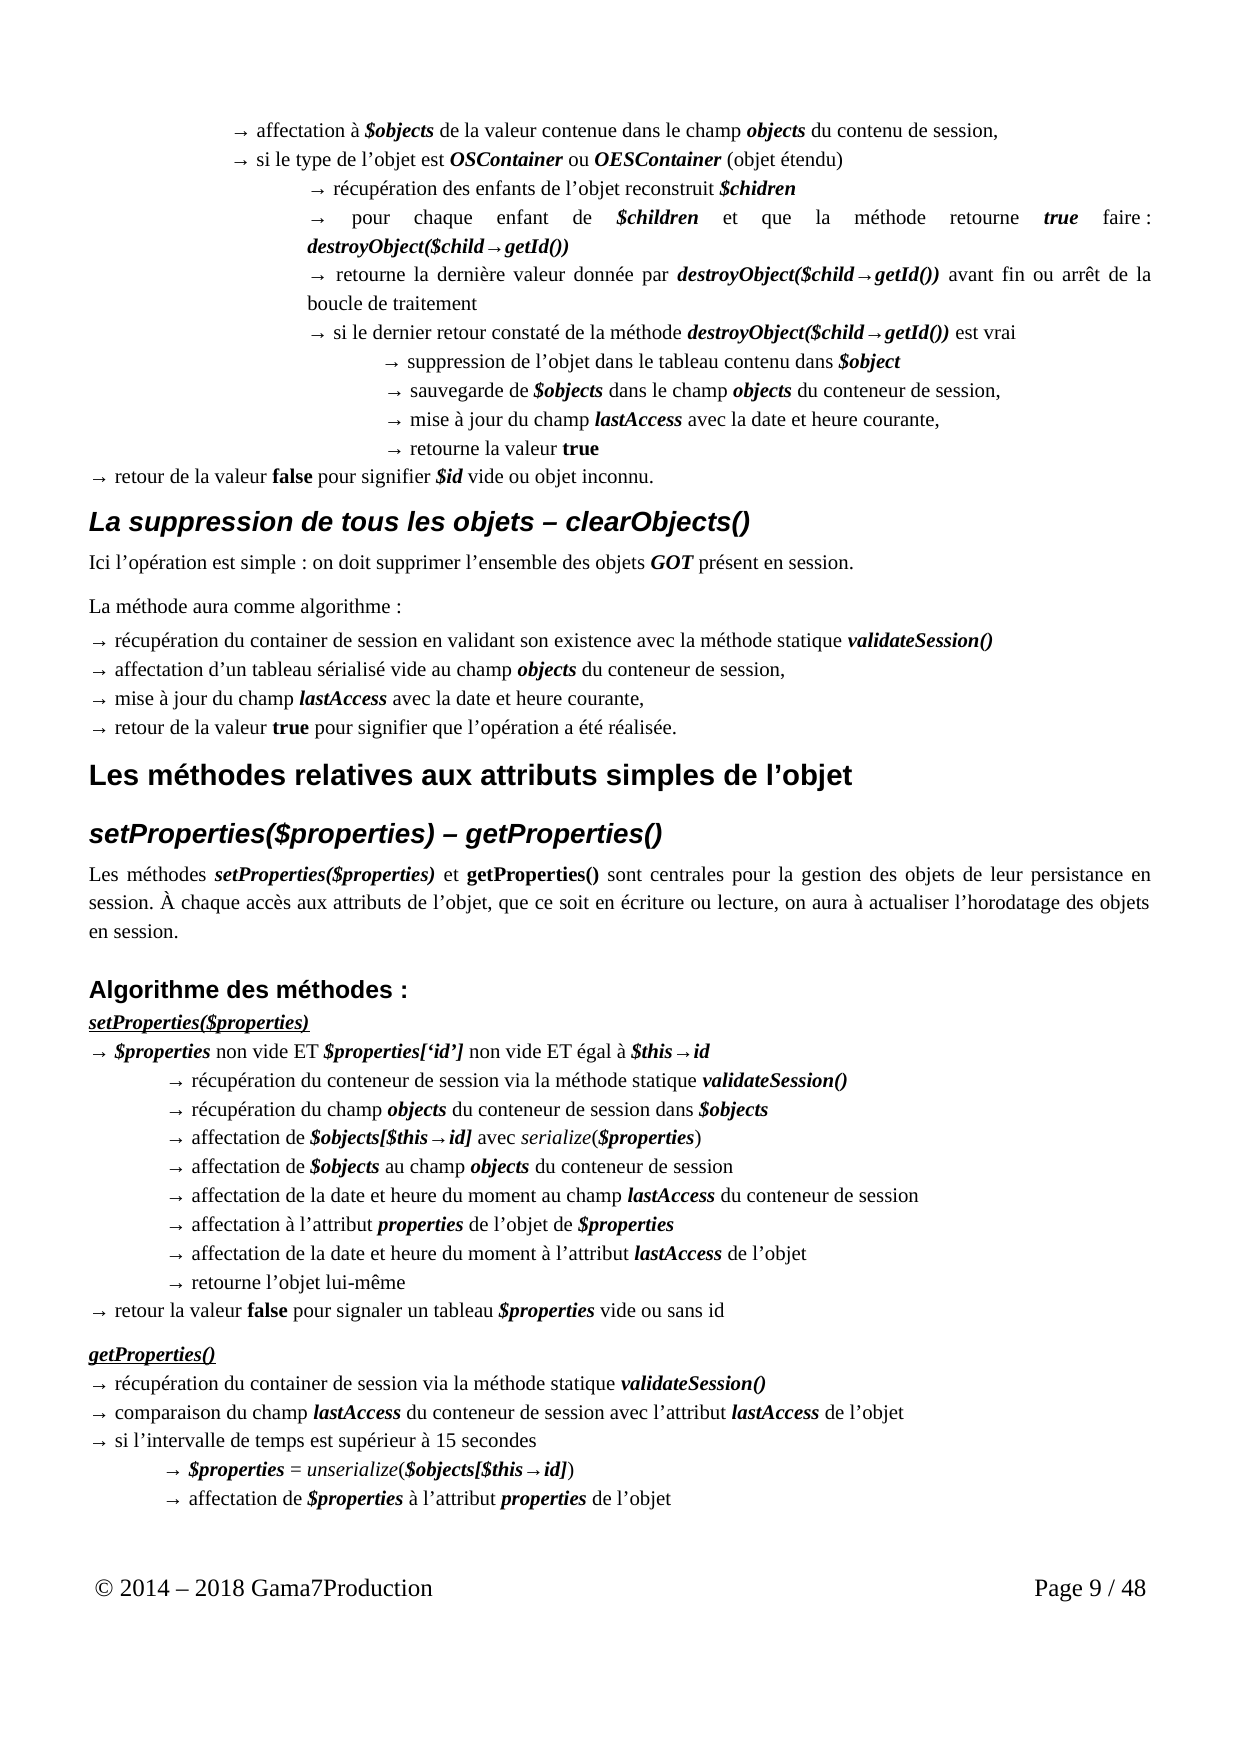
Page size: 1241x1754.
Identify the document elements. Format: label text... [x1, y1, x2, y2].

text → si le type de l’objet est OSContainer ou OESContainer (objet étendu) [159, 147, 1152, 171]
text → récupération du container de session via la méthode statique validateSession() [88, 1371, 1152, 1395]
text getProperties() [88, 1342, 1152, 1366]
text → affectation à l’attribut properties de l’objet de $properties [165, 1212, 1152, 1236]
text → retourne l’objet lui-même [165, 1269, 1152, 1294]
text → retour la valeur false pour signaler un tableau $properties vide ou sans id [88, 1298, 1152, 1322]
subtitle La suppression de tous les objets – clearObjects() [88, 506, 1152, 538]
text → retour de la valeur false pour signifier $id vide ou objet inconnu. [88, 464, 1152, 488]
text → retourne la dernière valeur donnée par destroyObject($child→getId()) avant fin ou arrêt de la boucle de traitement [307, 262, 1152, 315]
text → retourne la valeur true [384, 436, 1152, 459]
text → récupération du container de session en validant son existence avec la méthode statique validateSession() [88, 628, 1152, 652]
text → affectation de $properties à l’attribut properties de l’objet [88, 1486, 1152, 1510]
text → affectation de $objects au champ objects du conteneur de session [165, 1154, 1152, 1178]
text → affectation d’un tableau sérialisé vide au champ objects du conteneur de session, [88, 657, 1152, 681]
text → suppression de l’objet dans le tableau contenu dans $object [307, 349, 1152, 373]
text → mise à jour du champ lastAccess avec la date et heure courante, [88, 686, 1152, 710]
subtitle Algorithme des méthodes : [88, 975, 1152, 1004]
text → $properties non vide ET $properties[‘id’] non vide ET égal à $this→id [88, 1039, 1152, 1063]
text → récupération des enfants de l’objet reconstruit $chidren [307, 176, 1152, 200]
text La méthode aura comme algorithme : [88, 593, 1152, 618]
subtitle setProperties($properties) – getProperties() [88, 817, 1152, 849]
text → $properties = unserialize($objects[$this→id]) [88, 1457, 1152, 1481]
text → affectation de $objects[$this→id] avec serialize($properties) [165, 1125, 1152, 1149]
text → affectation à $objects de la valeur contenue dans le champ objects du contenu de session, [230, 118, 1152, 142]
text → mise à jour du champ lastAccess avec la date et heure courante, [384, 407, 1152, 431]
text → pour chaque enfant de $children et que la méthode retourne true faire : destroyObject($child→getId()) [307, 205, 1152, 258]
text Ici l’opération est simple : on doit supprimer l’ensemble des objets GOT présent en session. [88, 550, 1152, 574]
text → affectation de la date et heure du moment au champ lastAccess du conteneur de session [165, 1183, 1152, 1207]
text → si le dernier retour constaté de la méthode destroyObject($child→getId()) est vrai [307, 320, 1152, 344]
text Les méthodes setProperties($properties) et getProperties() sont centrales pour la gestion des objets de leur persistance en session. À chaque accès aux attributs de l’objet, que ce soit en écriture ou lecture, on aura à actualiser l’horodatage des objets en session. [88, 861, 1152, 943]
subtitle Les méthodes relatives aux attributs simples de l’objet [88, 758, 1152, 792]
text → récupération du champ objects du conteneur de session dans $objects [165, 1096, 1152, 1121]
text setProperties($properties) [88, 1010, 1152, 1034]
text → récupération du conteneur de session via la méthode statique validateSession() [165, 1068, 1152, 1092]
text → comparaison du champ lastAccess du conteneur de session avec l’attribut lastAccess de l’objet [88, 1399, 1152, 1424]
text → sauvegarde de $objects dans le champ objects du conteneur de session, [384, 378, 1152, 402]
text → si l’intervalle de temps est supérieur à 15 secondes [88, 1428, 1152, 1452]
text → retour de la valeur true pour signifier que l’opération a été réalisée. [88, 715, 1152, 739]
text → affectation de la date et heure du moment à l’attribut lastAccess de l’objet [165, 1241, 1152, 1265]
